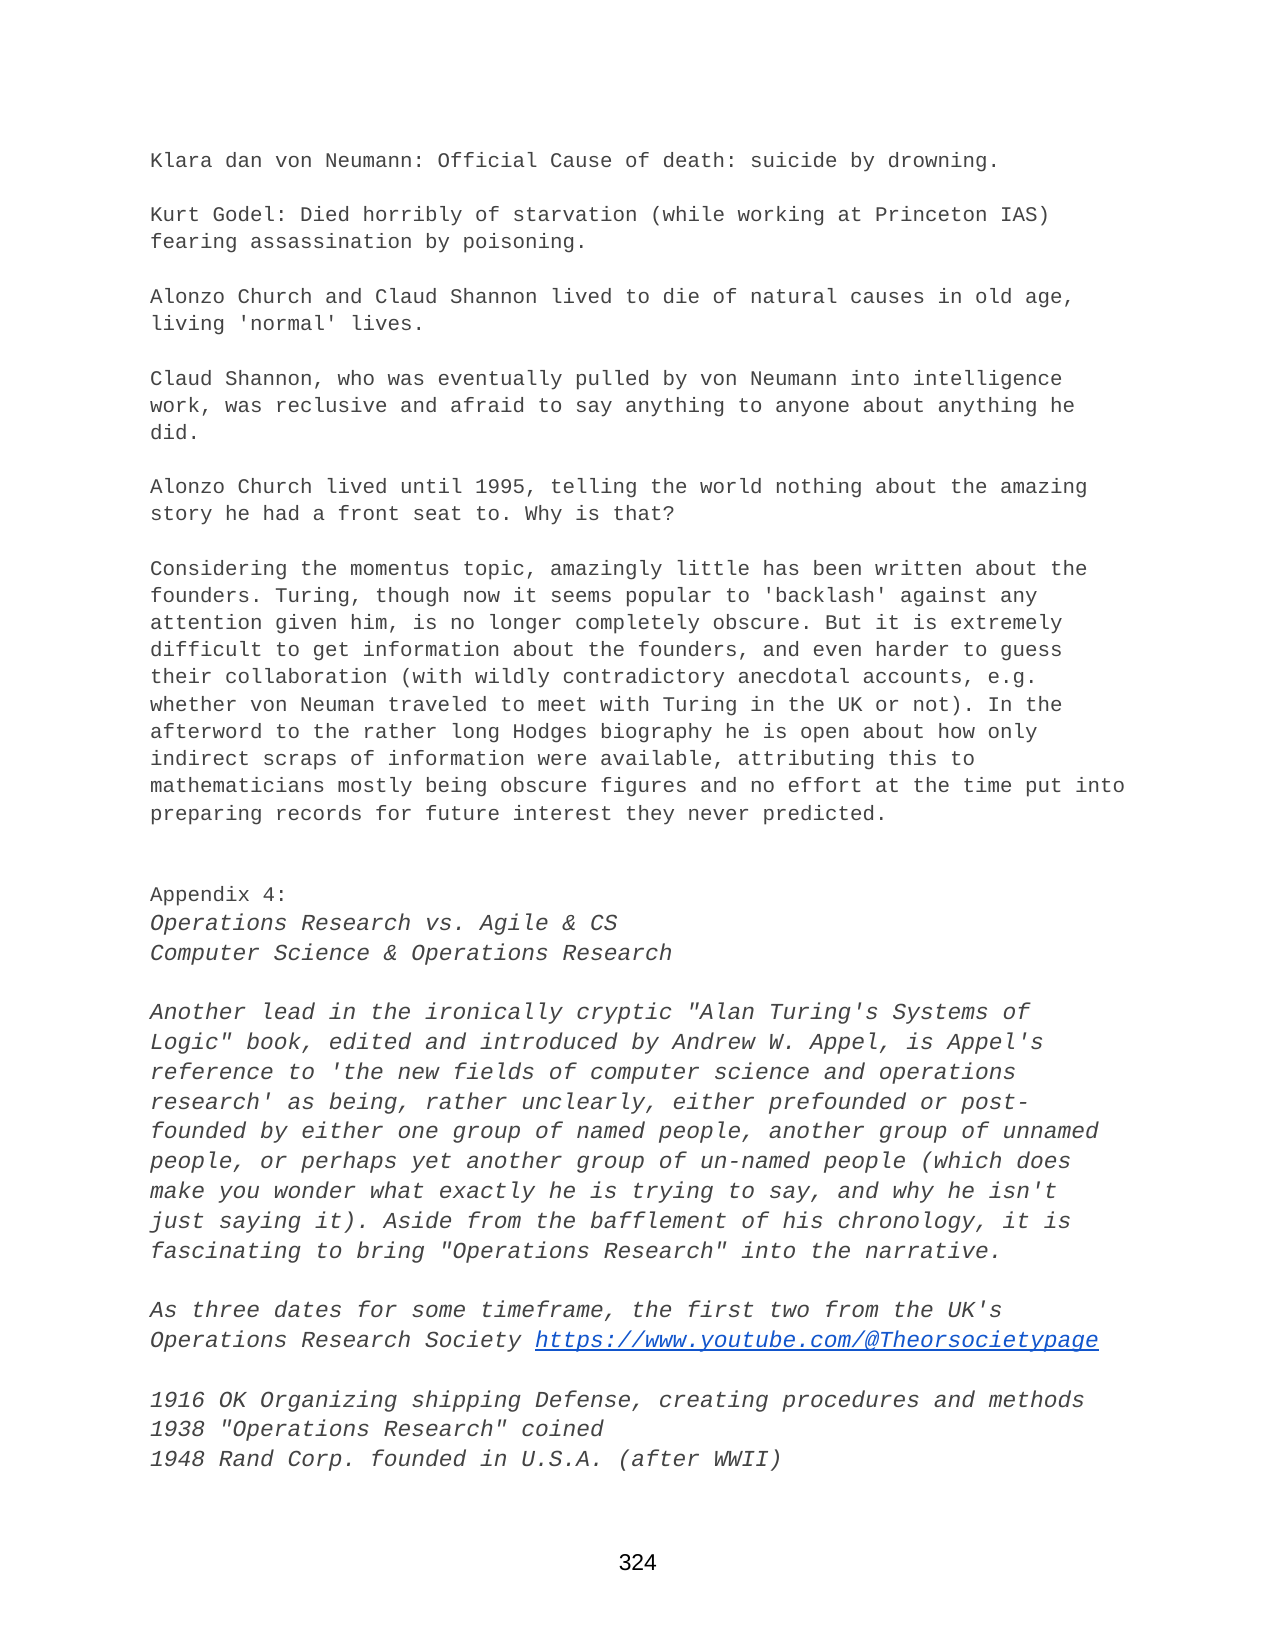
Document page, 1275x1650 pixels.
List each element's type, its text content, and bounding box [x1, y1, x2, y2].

text Klara dan von Neumann: Official Cause of death: suicide by drowning. [150, 150, 1125, 174]
text Operations Research vs. Agile & CS [150, 911, 1125, 937]
text Considering the momentus topic, amazingly little has been written about the founders. Turing, though now it seems popular to 'backlash' against any attention given him, is no longer completely obscure. But it is extremely difficult to get information about the founders, and even harder to guess their collaboration (with wildly contradictory anecdotal accounts, e.g. whether von Neuman traveled to meet with Turing in the UK or not). In the afterword to the rather long Hodges biography he is open about how only indirect scraps of information were available, attributing this to mathematicians mostly being obscure figures and no effort at the time put into preparing records for future interest they never predicted. [150, 558, 1125, 826]
text 1948 Rand Corp. founded in U.S.A. (after WWII) [150, 1447, 1125, 1473]
text 1916 OK Organizing shipping Defense, creating procedures and methods [150, 1388, 1125, 1414]
text Another lead in the ironically cryptic "Alan Turing's Systems of Logic" book, edited and introduced by Andrew W. Appel, is Appel's reference to 'the new fields of computer science and operations research' as being, rather unclearly, either prefounded or post-founded by either one group of named people, another group of unnamed people, or perhaps yet another group of un-named people (which does make you wonder what exactly he is trying to say, and why he isn't just saying it). Aside from the bafflement of his chronology, it is fascinating to bring "Operations Research" into the narrative. [150, 1001, 1125, 1265]
text Alonzo Church and Claud Shannon lived to die of natural causes in old age, living 'normal' lives. [150, 286, 1125, 337]
text Alonzo Church lived until 1995, telling the world nothing about the amazing story he had a front seat to. Why is that? [150, 476, 1125, 527]
text Computer Science & Operations Research [150, 941, 1125, 967]
text 1938 "Operations Research" coined [150, 1418, 1125, 1444]
text Claud Shannon, who was eventually pulled by von Neumann into intelligence work, was reclusive and afraid to say anything to anyone about anything he did. [150, 367, 1125, 446]
text As three dates for some timeframe, the first two from the UK's [150, 1298, 1125, 1324]
text Appendix 4: [150, 884, 1125, 908]
text Kurt Godel: Died horribly of starvation (while working at Princeton IAS) fearing assassination by poisoning. [150, 204, 1125, 255]
text Operations Research Society https://www.youtube.com/@Theorsocietypage [150, 1328, 1125, 1354]
